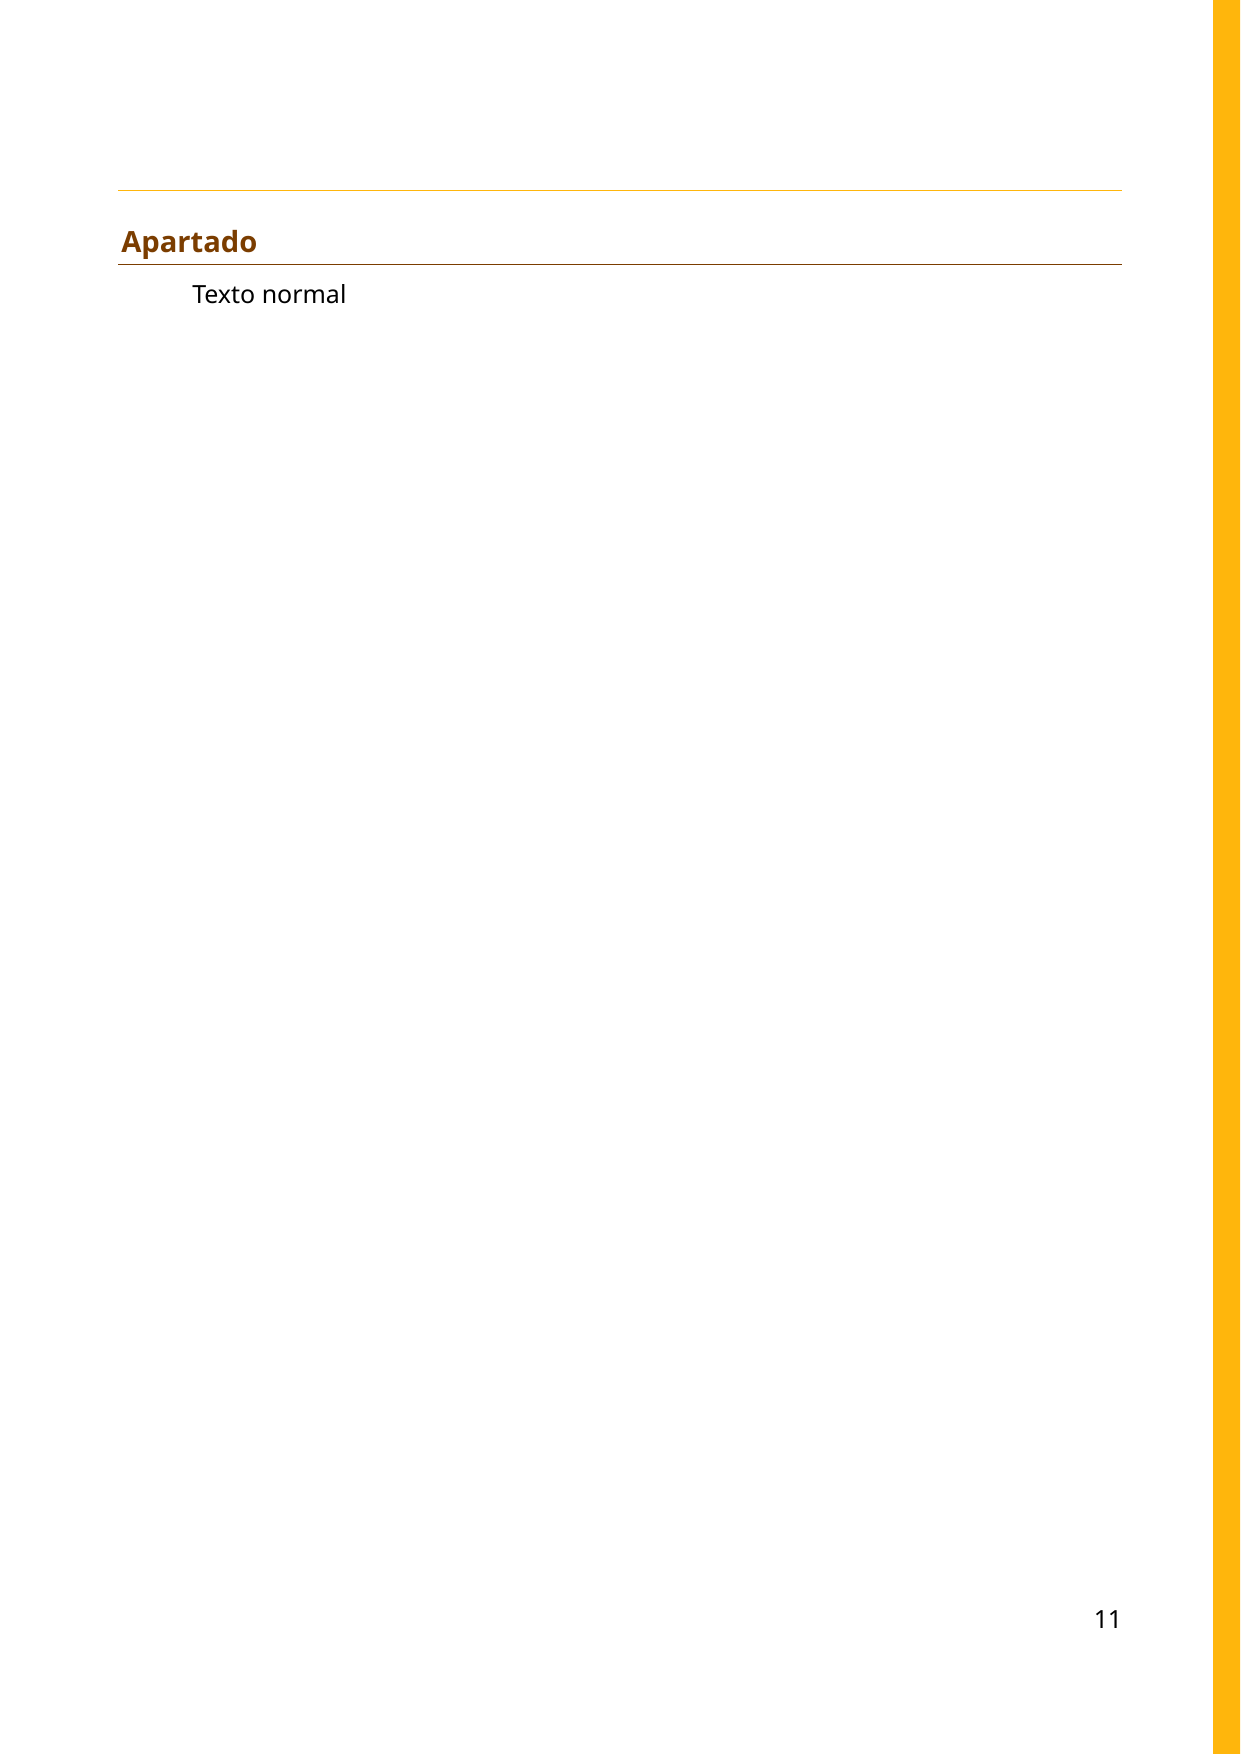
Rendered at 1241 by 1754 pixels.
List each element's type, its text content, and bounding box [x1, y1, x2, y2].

subtitle Apartado [118, 218, 1122, 264]
text Texto normal [118, 276, 1122, 311]
